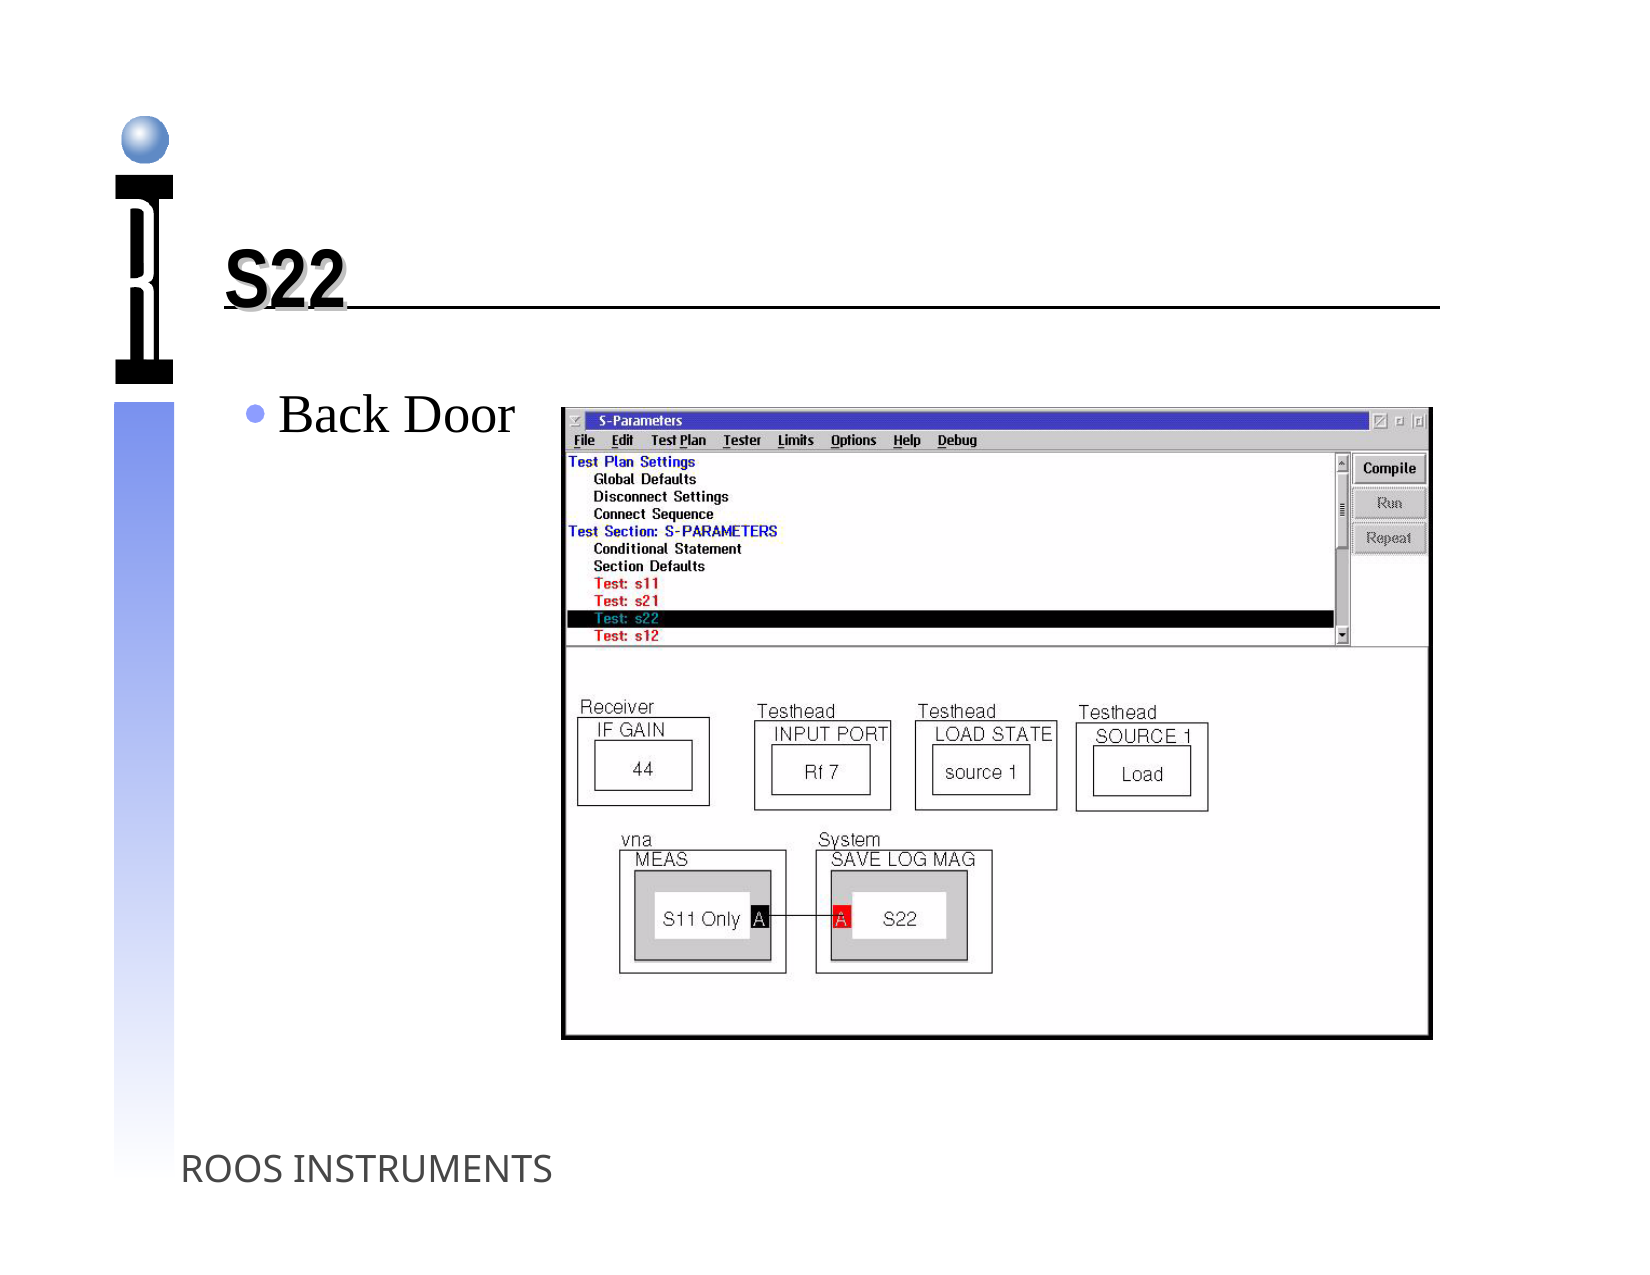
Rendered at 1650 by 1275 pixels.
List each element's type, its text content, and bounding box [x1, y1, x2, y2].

picture [561, 407, 1433, 1040]
text_box Back Door [232, 383, 1456, 463]
text_box S22 [224, 142, 1445, 327]
